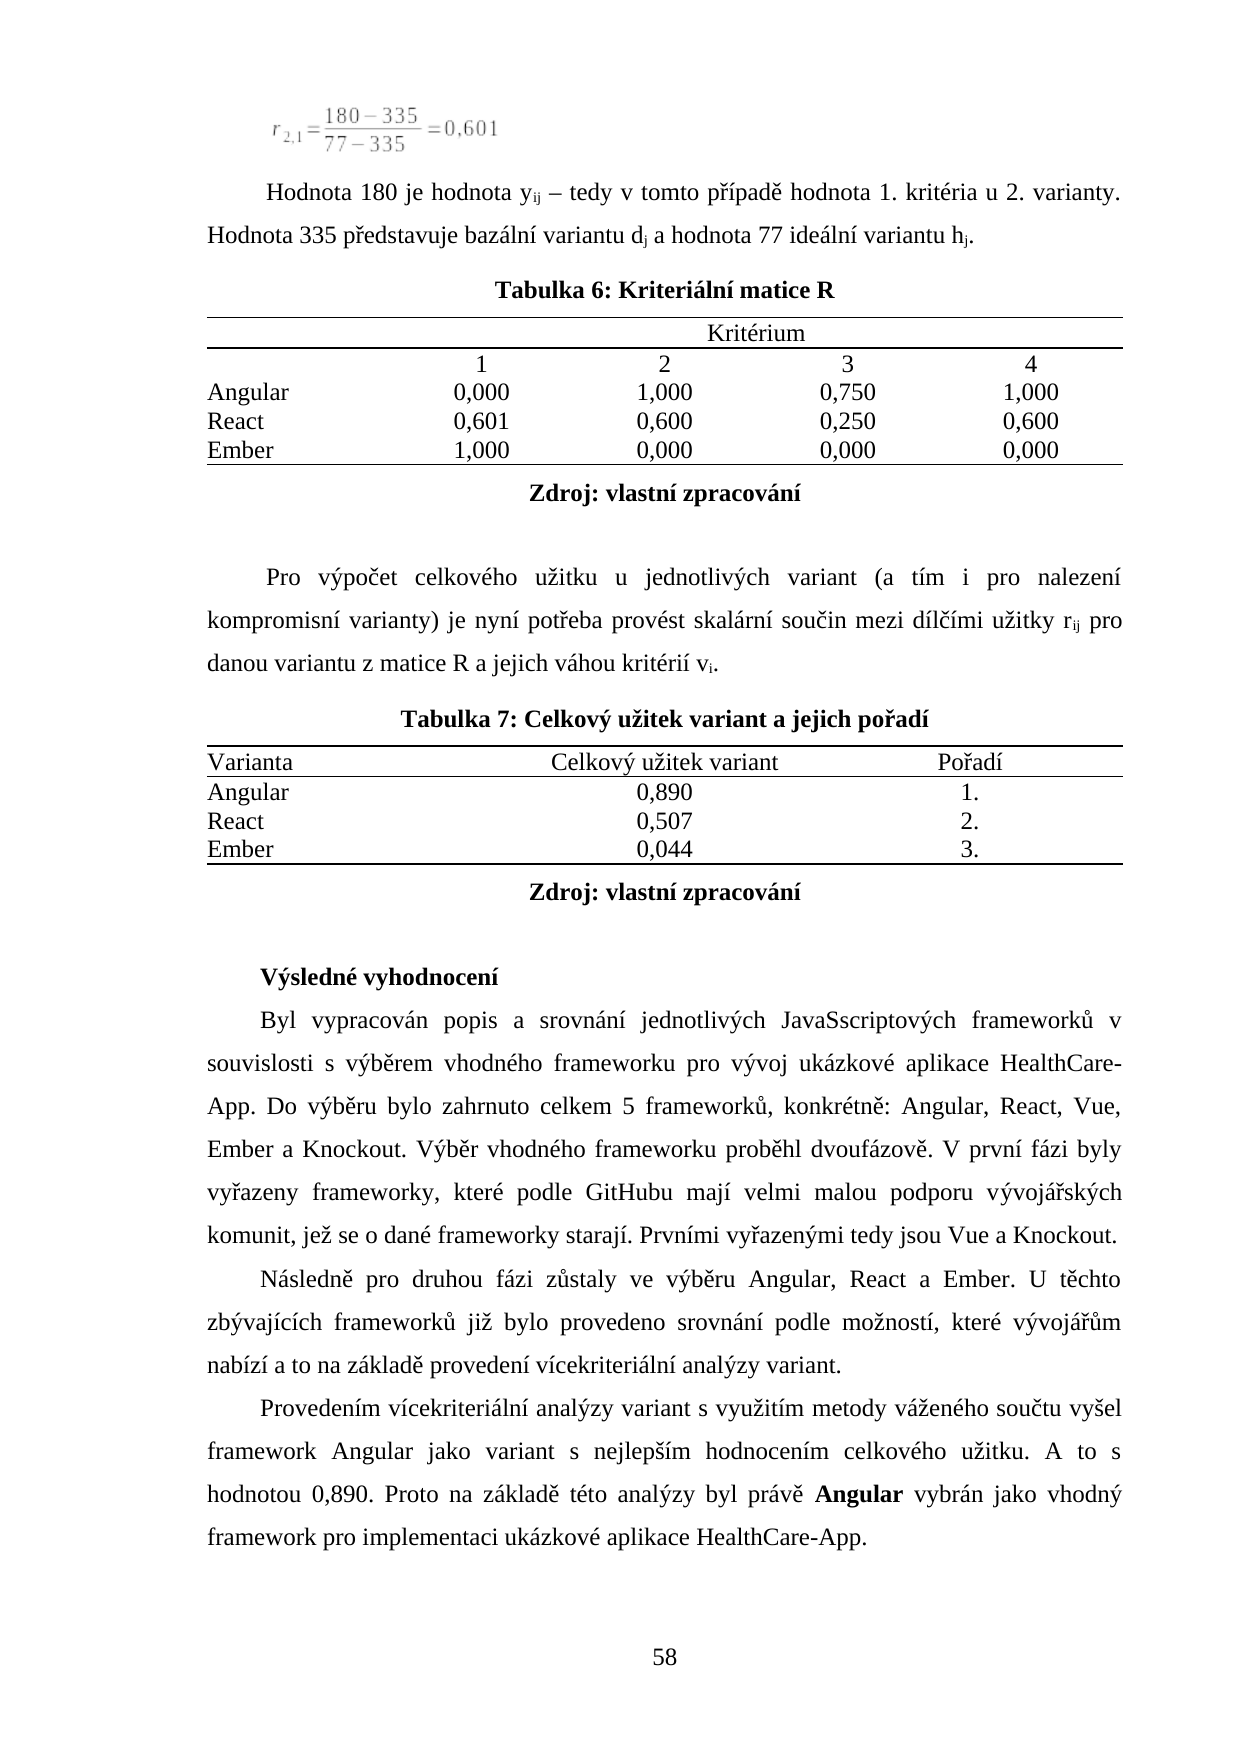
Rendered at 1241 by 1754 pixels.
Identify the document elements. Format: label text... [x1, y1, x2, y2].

table_cell 0,507 [512, 806, 817, 834]
table_cell [207, 349, 390, 377]
table_cell 0,044 [512, 835, 817, 863]
table_header Pořadí [817, 747, 1122, 776]
table_cell 3. [817, 835, 1122, 863]
table_cell Angular [207, 378, 390, 406]
text Zdroj: vlastní zpracování [207, 877, 1122, 906]
table_header [207, 318, 390, 347]
text Tabulka 7: Celkový užitek variant a jejich pořadí [207, 704, 1122, 733]
table_header Varianta [207, 747, 512, 776]
text Provedením vícekriteriální analýzy variant s využitím metody váženého součtu vyšel framework Angular jako variant s nejlepším hodnocením celkového užitku. A to s hodnotou 0,890. Proto na základě této analýzy byl právě Angular vybrán jako vhodný framework pro implementaci ukázkové aplikace HealthCare-App. [207, 1393, 1122, 1551]
table_cell React [207, 406, 390, 435]
table_cell 0,601 [390, 406, 573, 435]
table_cell 0,600 [573, 406, 756, 435]
text Hodnota 180 je hodnota yij – tedy v tomto případě hodnota 1. kritéria u 2. varianty. Hodnota 335 představuje bazální variantu dj a hodnota 77 ideální variantu hj. [207, 177, 1122, 249]
table_header Celkový užitek variant [512, 747, 817, 776]
table_cell React [207, 806, 512, 834]
table_cell Angular [207, 777, 512, 806]
table_cell 0,000 [390, 378, 573, 406]
table_cell 0,000 [573, 435, 756, 464]
table_cell 1,000 [939, 378, 1122, 406]
text Byl vypracován popis a srovnání jednotlivých JavaSscriptových frameworků v souvislosti s výběrem vhodného frameworku pro vývoj ukázkové aplikace HealthCare-App. Do výběru bylo zahrnuto celkem 5 frameworků, konkrétně: Angular, React, Vue, Ember a Knockout. Výběr vhodného frameworku proběhl dvoufázově. V první fázi byly vyřazeny frameworky, které podle GitHubu mají velmi malou podporu vývojářských komunit, jež se o dané frameworky starají. Prvními vyřazenými tedy jsou Vue a Knockout. [207, 1005, 1122, 1249]
table_cell 4 [939, 349, 1122, 377]
text Pro výpočet celkového užitku u jednotlivých variant (a tím i pro nalezení kompromisní varianty) je nyní potřeba provést skalární součin mezi dílčími užitky rij pro danou variantu z matice R a jejich váhou kritérií vi. [207, 562, 1122, 677]
table_cell 0,000 [756, 435, 939, 464]
text Výsledné vyhodnocení [207, 962, 1122, 991]
table_cell 3 [756, 349, 939, 377]
text Tabulka 6: Kriteriální matice R [207, 276, 1122, 304]
table_cell 0,750 [756, 378, 939, 406]
text Následně pro druhou fázi zůstaly ve výběru Angular, React a Ember. U těchto zbývajících frameworků již bylo provedeno srovnání podle možností, které vývojářům nabízí a to na základě provedení vícekriteriální analýzy variant. [207, 1264, 1122, 1379]
table_header Kritérium [390, 318, 1122, 347]
text Zdroj: vlastní zpracování [207, 478, 1122, 506]
table_cell 2 [573, 349, 756, 377]
table_cell 0,600 [939, 406, 1122, 435]
table_cell 0,250 [756, 406, 939, 435]
table_cell 0,000 [939, 435, 1122, 464]
table_cell Ember [207, 435, 390, 464]
table_cell 1. [817, 777, 1122, 806]
table_cell Ember [207, 835, 512, 863]
table_cell 1,000 [573, 378, 756, 406]
table_cell 1 [390, 349, 573, 377]
table_cell 2. [817, 806, 1122, 834]
table_cell 0,890 [512, 777, 817, 806]
table_cell 1,000 [390, 435, 573, 464]
